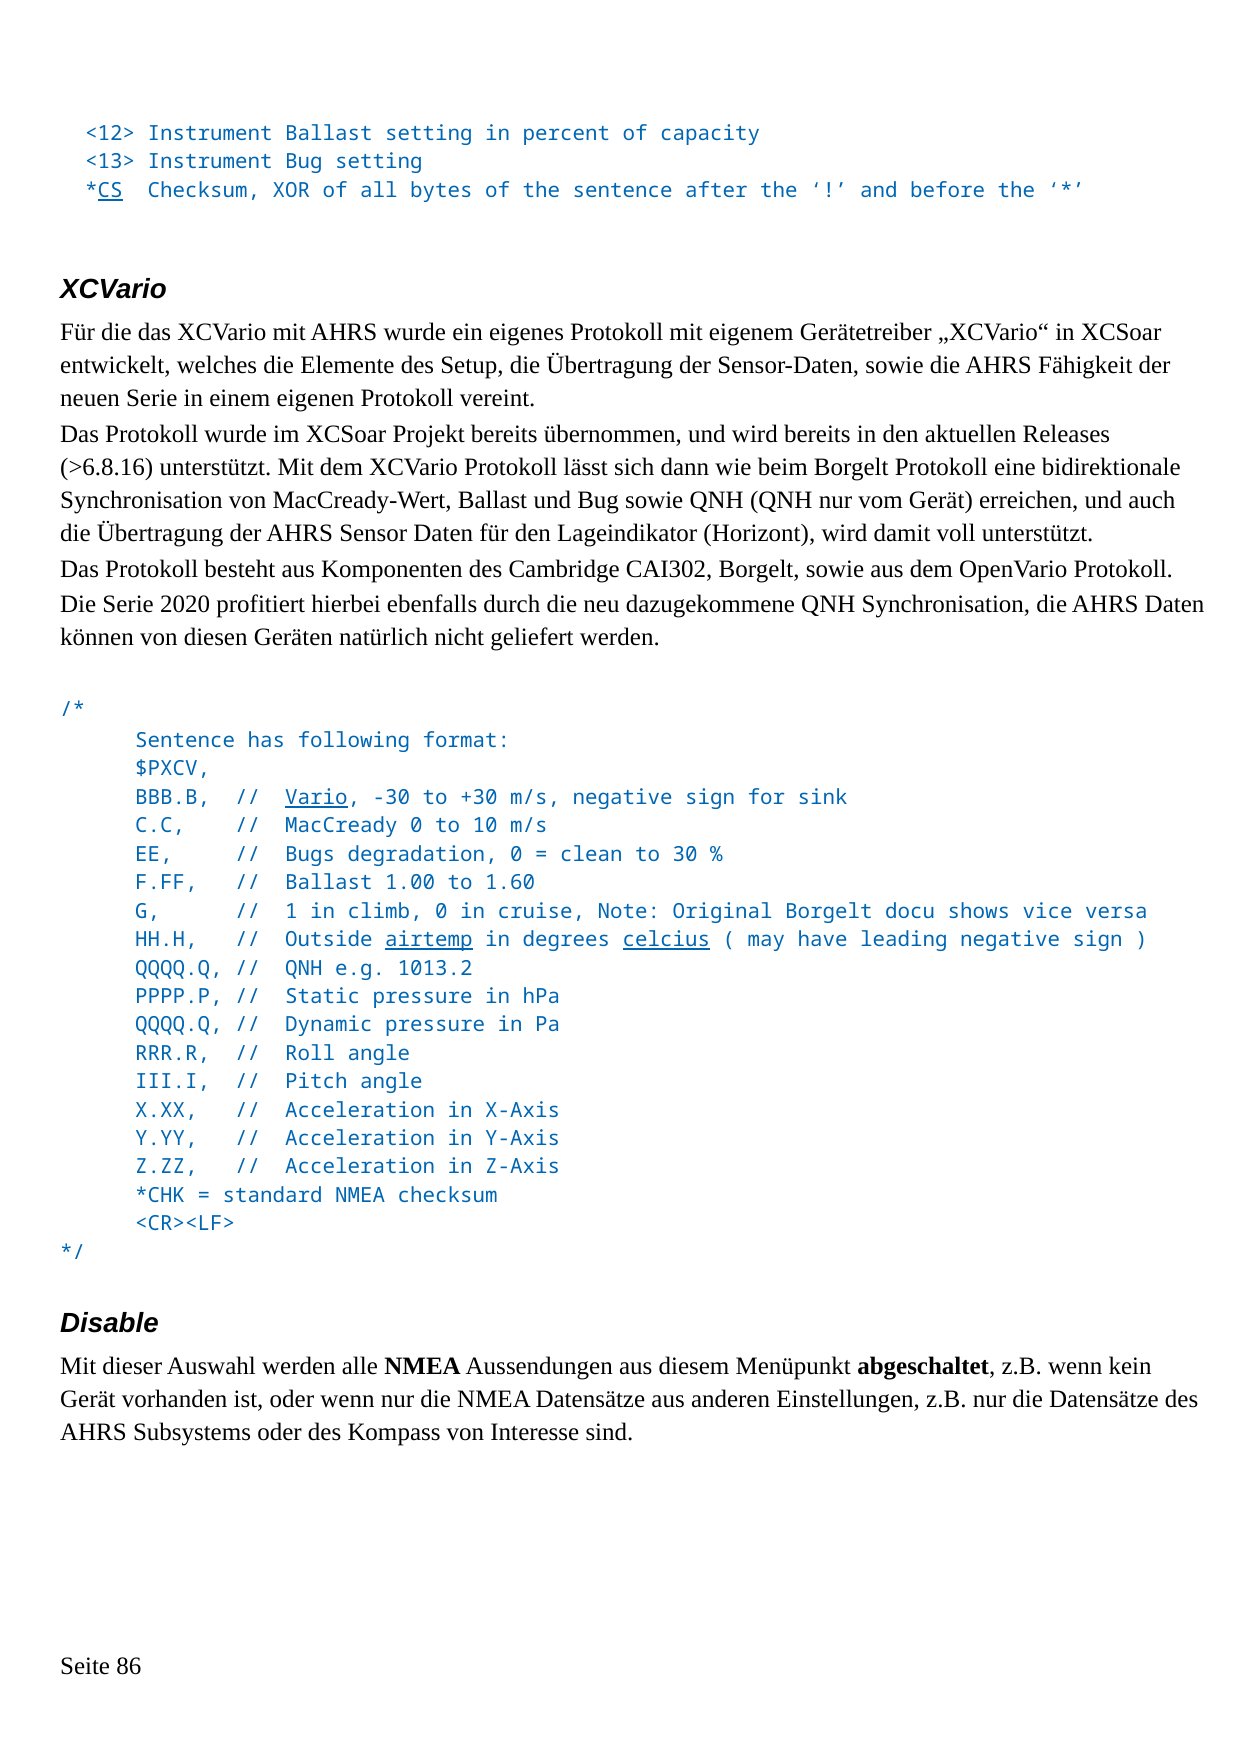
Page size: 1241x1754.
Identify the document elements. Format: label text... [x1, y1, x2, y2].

subtitle XCVario [60, 273, 1207, 305]
text Y.YY, // Acceleration in Y-Axis [60, 1123, 1207, 1152]
text /* [60, 694, 1207, 722]
text *CHK = standard NMEA checksum [60, 1180, 1207, 1208]
text <CR><LF> [60, 1208, 1207, 1237]
text */ [60, 1237, 1207, 1265]
text HH.H, // Outside airtemp in degrees celcius ( may have leading negative sign ) [60, 924, 1207, 953]
text EE, // Bugs degradation, 0 = clean to 30 % [60, 839, 1207, 867]
text $PXCV, [60, 753, 1207, 782]
text <13> Instrument Bug setting [60, 147, 1207, 175]
text PPPP.P, // Static pressure in hPa [60, 981, 1207, 1009]
text BBB.B, // Vario, -30 to +30 m/s, negative sign for sink [60, 782, 1207, 810]
text Das Protokoll besteht aus Komponenten des Cambridge CAI302, Borgelt, sowie aus dem OpenVario Protokoll. [60, 554, 1207, 582]
text III.I, // Pitch angle [60, 1066, 1207, 1095]
text *CS Checksum, XOR of all bytes of the sentence after the ‘!’ and before the ‘*’ [60, 175, 1207, 203]
text <12> Instrument Ballast setting in percent of capacity [60, 118, 1207, 147]
text RRR.R, // Roll angle [60, 1038, 1207, 1066]
subtitle Disable [60, 1306, 1207, 1338]
text X.XX, // Acceleration in X-Axis [60, 1095, 1207, 1123]
text QQQQ.Q, // Dynamic pressure in Pa [60, 1009, 1207, 1038]
text G, // 1 in climb, 0 in cruise, Note: Original Borgelt docu shows vice versa [60, 896, 1207, 924]
text F.FF, // Ballast 1.00 to 1.60 [60, 867, 1207, 896]
text Z.ZZ, // Acceleration in Z-Axis [60, 1152, 1207, 1180]
text Mit dieser Auswahl werden alle NMEA Aussendungen aus diesem Menüpunkt abgeschaltet, z.B. wenn kein Gerät vorhanden ist, oder wenn nur die NMEA Datensätze aus anderen Einstellungen, z.B. nur die Datensätze des AHRS Subsystems oder des Kompass von Interesse sind. [60, 1351, 1207, 1446]
text QQQQ.Q, // QNH e.g. 1013.2 [60, 953, 1207, 981]
text Das Protokoll wurde im XCSoar Projekt bereits übernommen, und wird bereits in den aktuellen Releases (>6.8.16) unterstützt. Mit dem XCVario Protokoll lässt sich dann wie beim Borgelt Protokoll eine bidirektionale Synchronisation von MacCready-Wert, Ballast und Bug sowie QNH (QNH nur vom Gerät) erreichen, und auch die Übertragung der AHRS Sensor Daten für den Lageindikator (Horizont), wird damit voll unterstützt. [60, 419, 1207, 547]
text Sentence has following format: [60, 725, 1207, 753]
text C.C, // MacCready 0 to 10 m/s [60, 810, 1207, 839]
text Die Serie 2020 profitiert hierbei ebenfalls durch die neu dazugekommene QNH Synchronisation, die AHRS Daten können von diesen Geräten natürlich nicht geliefert werden. [60, 589, 1207, 651]
text Für die das XCVario mit AHRS wurde ein eigenes Protokoll mit eigenem Gerätetreiber „XCVario“ in XCSoar entwickelt, welches die Elemente des Setup, die Übertragung der Sensor-Daten, sowie die AHRS Fähigkeit der neuen Serie in einem eigenen Protokoll vereint. [60, 317, 1207, 412]
